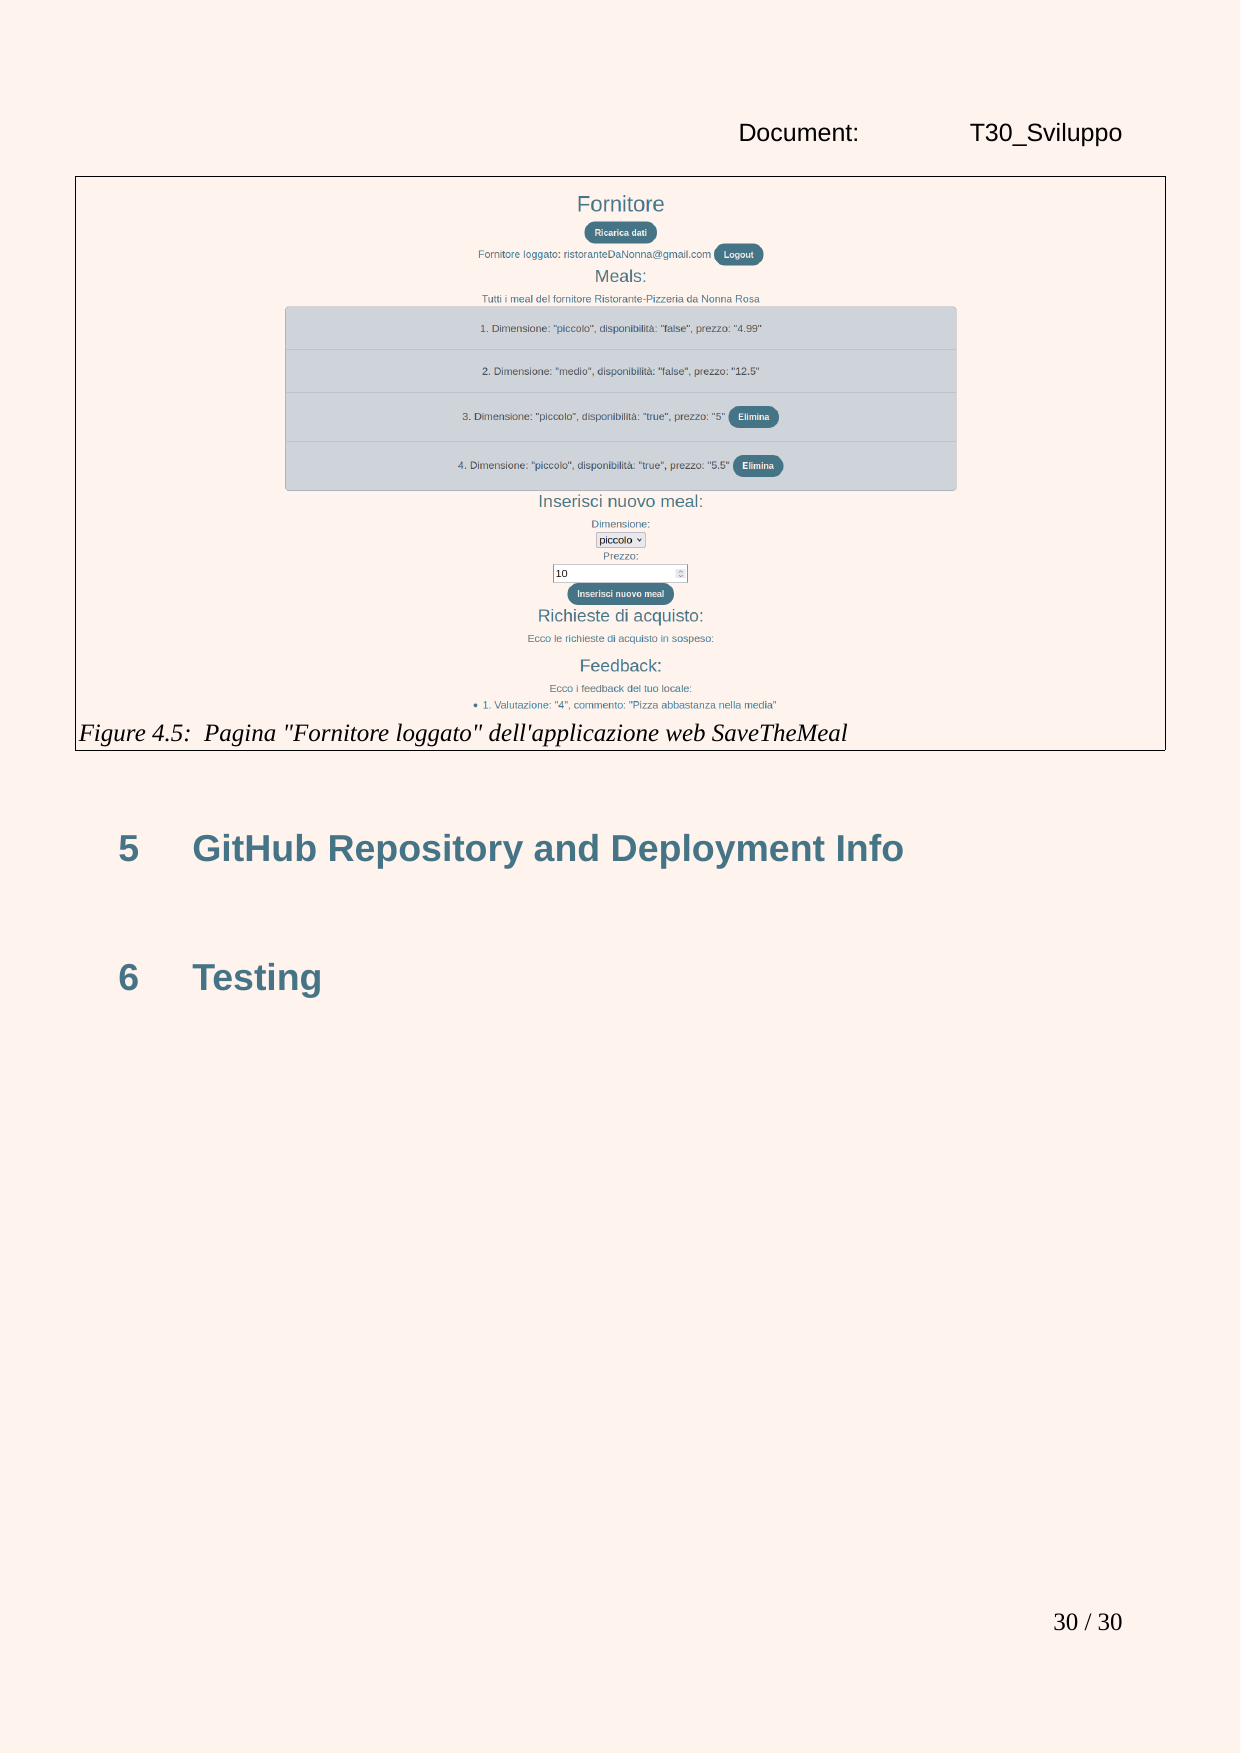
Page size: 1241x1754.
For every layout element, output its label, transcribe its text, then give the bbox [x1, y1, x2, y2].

subtitle GitHub Repository and Deployment Info [118, 827, 1122, 870]
picture [118, 191, 1123, 718]
subtitle Testing [118, 955, 1122, 998]
text Figure 4.5: Pagina "Fornitore loggato" dell'applicazione web SaveTheMeal [78, 718, 1162, 747]
